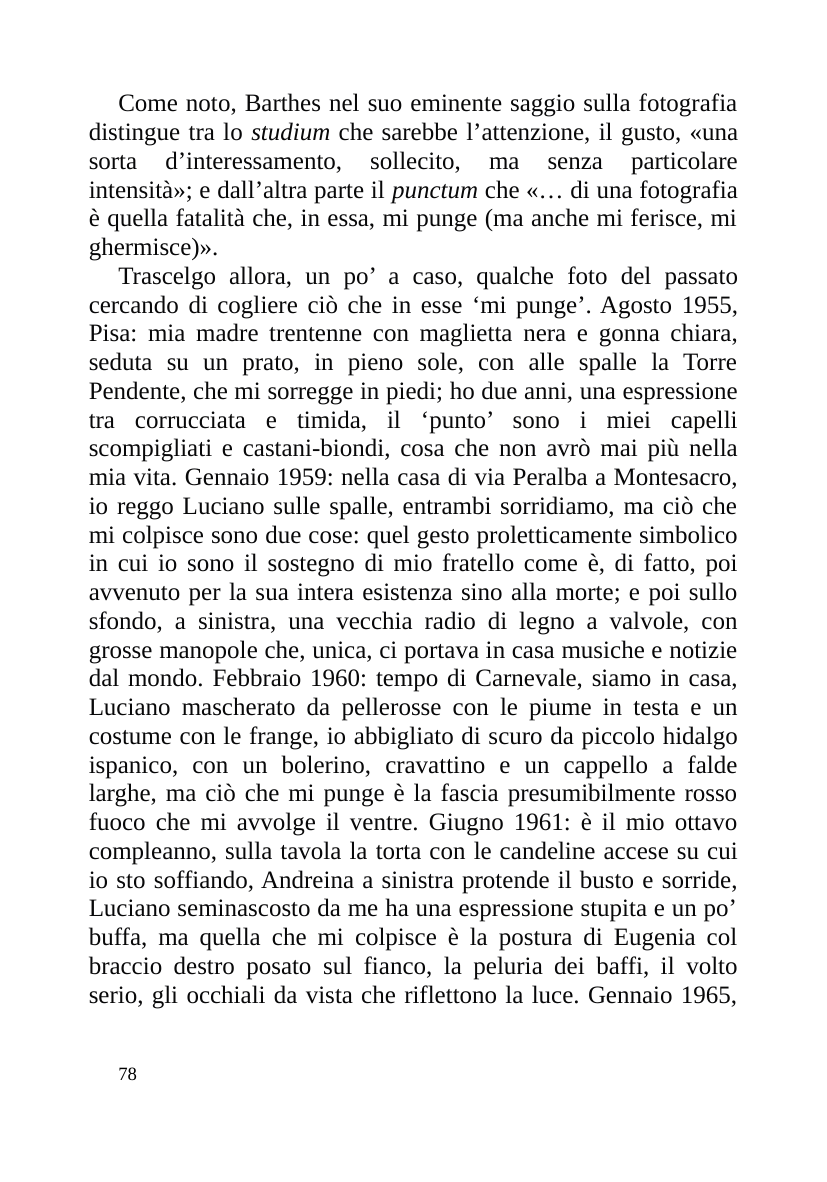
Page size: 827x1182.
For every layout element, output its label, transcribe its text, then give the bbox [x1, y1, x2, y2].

text Trascelgo allora, un po’ a caso, qualche foto del passato cercando di cogliere ciò che in esse ‘mi punge’. Agosto 1955, Pisa: mia madre trentenne con maglietta nera e gonna chiara, seduta su un prato, in pieno sole, con alle spalle la Torre Pendente, che mi sorregge in piedi; ho due anni, una espressione tra corrucciata e timida, il ‘punto’ sono i miei capelli scompigliati e castani-biondi, cosa che non avrò mai più nella mia vita. Gennaio 1959: nella casa di via Peralba a Montesacro, io reggo Luciano sulle spalle, entrambi sorridiamo, ma ciò che mi colpisce sono due cose: quel gesto proletticamente simbolico in cui io sono il sostegno di mio fratello come è, di fatto, poi avvenuto per la sua intera esistenza sino alla morte; e poi sullo sfondo, a sinistra, una vecchia radio di legno a valvole, con grosse manopole che, unica, ci portava in casa musiche e notizie dal mondo. Febbraio 1960: tempo di Carnevale, siamo in casa, Luciano mascherato da pellerosse con le piume in testa e un costume con le frange, io abbigliato di scuro da piccolo hidalgo ispanico, con un bolerino, cravattino e un cappello a falde larghe, ma ciò che mi punge è la fascia presumibilmente rosso fuoco che mi avvolge il ventre. Giugno 1961: è il mio ottavo compleanno, sulla tavola la torta con le candeline accese su cui io sto soffiando, Andreina a sinistra protende il busto e sorride, Luciano seminascosto da me ha una espressione stupita e un po’ buffa, ma quella che mi colpisce è la postura di Eugenia col braccio destro posato sul fianco, la peluria dei baffi, il volto serio, gli occhiali da vista che riflettono la luce. Gennaio 1965, [88, 261, 738, 1008]
text Come noto, Barthes nel suo eminente saggio sulla fotografia distingue tra lo studium che sarebbe l’attenzione, il gusto, «una sorta d’interessamento, sollecito, ma senza particolare intensità»; e dall’altra parte il punctum che «… di una fotografia è quella fatalità che, in essa, mi punge (ma anche mi ferisce, mi ghermisce)». [88, 88, 738, 261]
